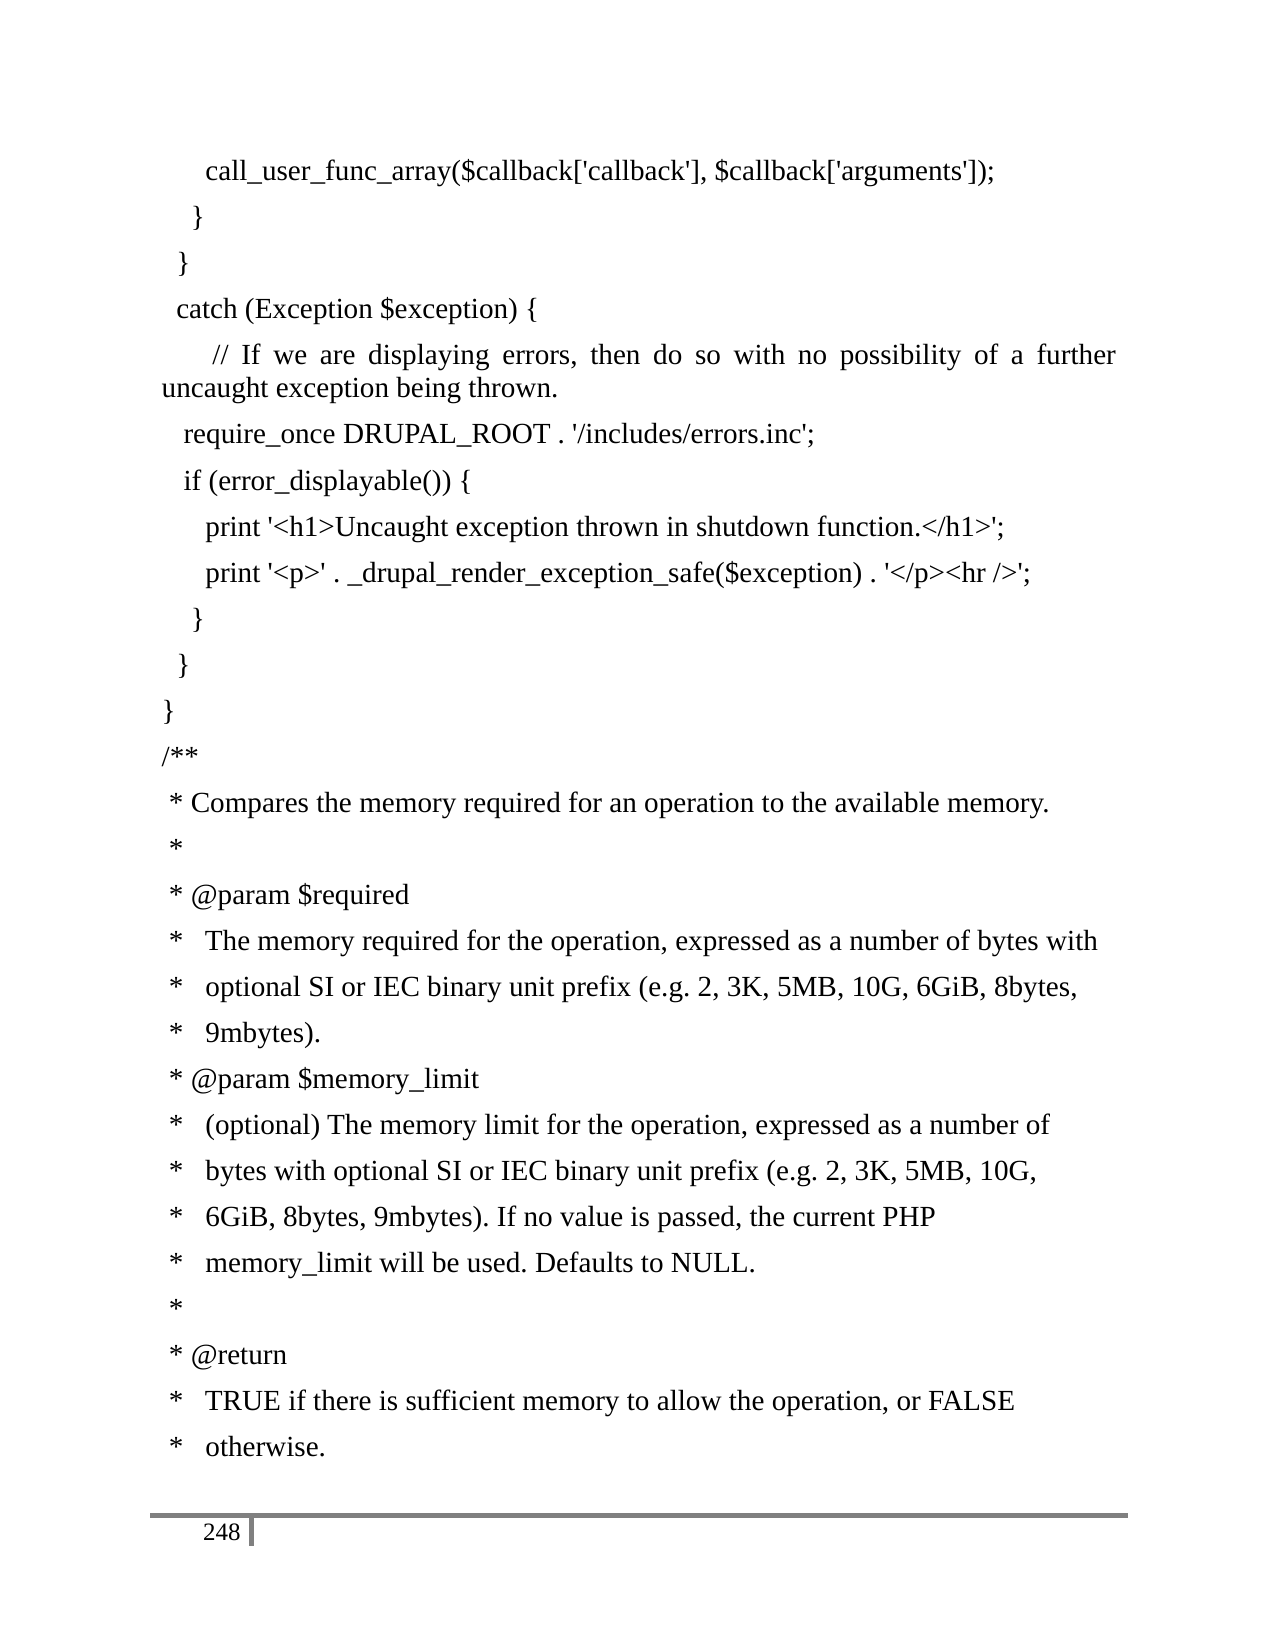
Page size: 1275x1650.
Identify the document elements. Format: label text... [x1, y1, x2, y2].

text // If we are displaying errors, then do so with no possibility of a further uncaught exception being thrown. [161, 337, 1117, 404]
text * @return [161, 1337, 1117, 1371]
text /** [161, 739, 1117, 772]
text * 6GiB, 8bytes, 9mbytes). If no value is passed, the current PHP [161, 1199, 1117, 1233]
text if (error_displayable()) { [161, 463, 1117, 496]
text } [161, 693, 1117, 726]
text } [161, 647, 1117, 680]
text * [161, 1291, 1117, 1325]
text * 9mbytes). [161, 1015, 1117, 1049]
text * @param $memory_limit [161, 1061, 1117, 1095]
text print '<p>' . _drupal_render_exception_safe($exception) . '</p><hr />'; [161, 555, 1117, 588]
text call_user_func_array($callback['callback'], $callback['arguments']); [161, 153, 1117, 186]
text } [161, 245, 1117, 278]
text require_once DRUPAL_ROOT . '/includes/errors.inc'; [161, 417, 1117, 450]
text print '<h1>Uncaught exception thrown in shutdown function.</h1>'; [161, 509, 1117, 542]
text * The memory required for the operation, expressed as a number of bytes with [161, 923, 1117, 957]
text * memory_limit will be used. Defaults to NULL. [161, 1245, 1117, 1279]
text * optional SI or IEC binary unit prefix (e.g. 2, 3K, 5MB, 10G, 6GiB, 8bytes, [161, 969, 1117, 1003]
text } [161, 601, 1117, 634]
text * TRUE if there is sufficient memory to allow the operation, or FALSE [161, 1383, 1117, 1417]
text } [161, 199, 1117, 232]
text * (optional) The memory limit for the operation, expressed as a number of [161, 1107, 1117, 1141]
text * @param $required [161, 877, 1117, 911]
text catch (Exception $exception) { [161, 291, 1117, 324]
text * Compares the memory required for an operation to the available memory. [161, 785, 1117, 818]
text * [161, 831, 1117, 864]
text * otherwise. [161, 1429, 1117, 1463]
text * bytes with optional SI or IEC binary unit prefix (e.g. 2, 3K, 5MB, 10G, [161, 1153, 1117, 1187]
